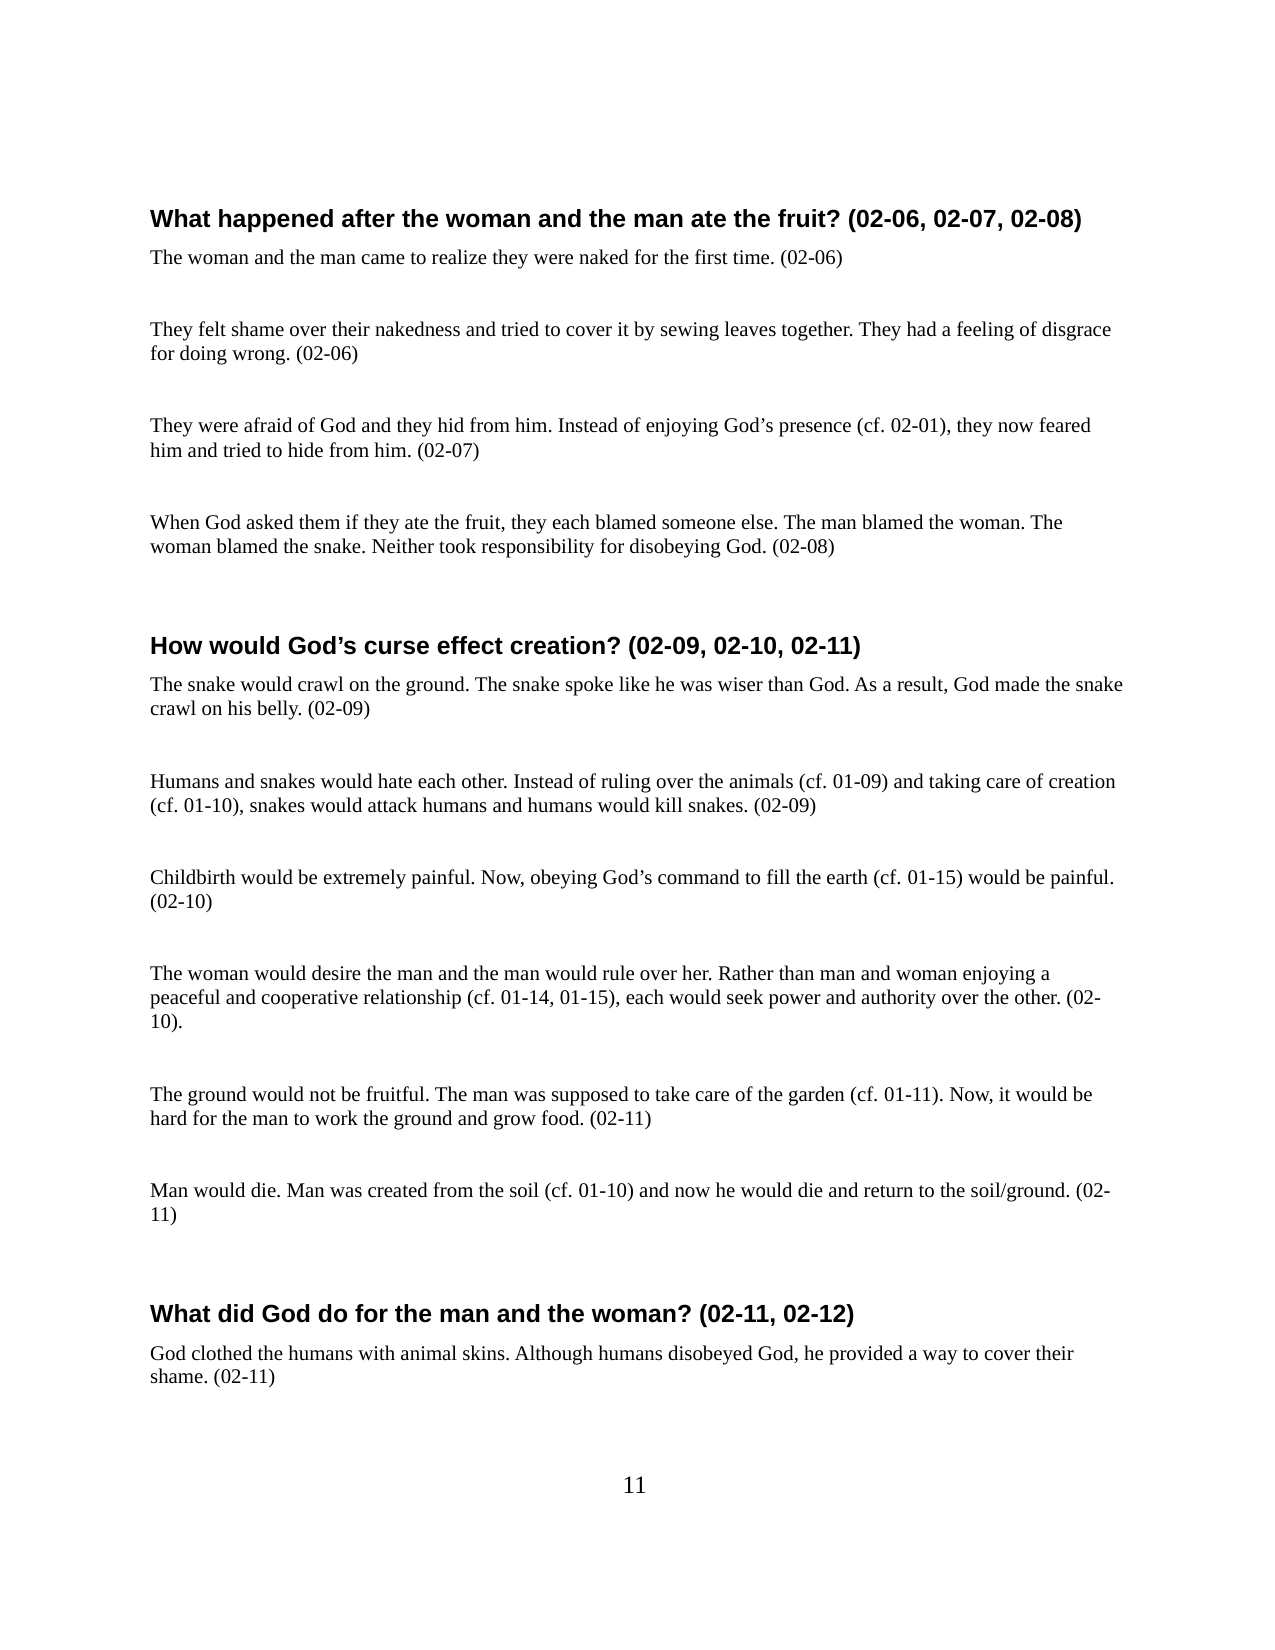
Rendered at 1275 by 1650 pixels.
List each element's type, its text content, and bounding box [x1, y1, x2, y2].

text Man would die. Man was created from the soil (cf. 01-10) and now he would die and return to the soil/ground. (02-11) [150, 1178, 1125, 1226]
text When God asked them if they ate the fruit, they each blamed someone else. The man blamed the woman. The woman blamed the snake. Neither took responsibility for disobeying God. (02-08) [150, 510, 1125, 558]
text The woman would desire the man and the man would rule over her. Rather than man and woman enjoying a peaceful and cooperative relationship (cf. 01-14, 01-15), each would seek power and authority over the other. (02-10). [150, 961, 1125, 1033]
subtitle What happened after the woman and the man ate the fruit? (02-06, 02-07, 02-08) [150, 204, 1125, 232]
text God clothed the humans with animal skins. Although humans disobeyed God, he provided a way to cover their shame. (02-11) [150, 1340, 1125, 1388]
text Childbirth would be extremely painful. Now, obeying God’s command to fill the earth (cf. 01-15) would be painful. (02-10) [150, 865, 1125, 913]
text They felt shame over their nakedness and tried to cover it by sewing leaves together. They had a feeling of disgrace for doing wrong. (02-06) [150, 317, 1125, 365]
text The ground would not be fruitful. The man was supposed to take care of the garden (cf. 01-11). Now, it would be hard for the man to work the ground and grow food. (02-11) [150, 1082, 1125, 1130]
text They were afraid of God and they hid from him. Instead of enjoying God’s presence (cf. 02-01), they now feared him and tried to hide from him. (02-07) [150, 413, 1125, 462]
text Humans and snakes would hate each other. Instead of ruling over the animals (cf. 01-09) and taking care of creation (cf. 01-10), snakes would attack humans and humans would kill snakes. (02-09) [150, 768, 1125, 817]
subtitle What did God do for the man and the woman? (02-11, 02-12) [150, 1299, 1125, 1328]
text The snake would crawl on the ground. The snake spoke like he was wiser than God. As a result, God made the snake crawl on his belly. (02-09) [150, 672, 1125, 720]
subtitle How would God’s curse effect creation? (02-09, 02-10, 02-11) [150, 631, 1125, 660]
text The woman and the man came to realize they were naked for the first time. (02-06) [150, 245, 1125, 269]
